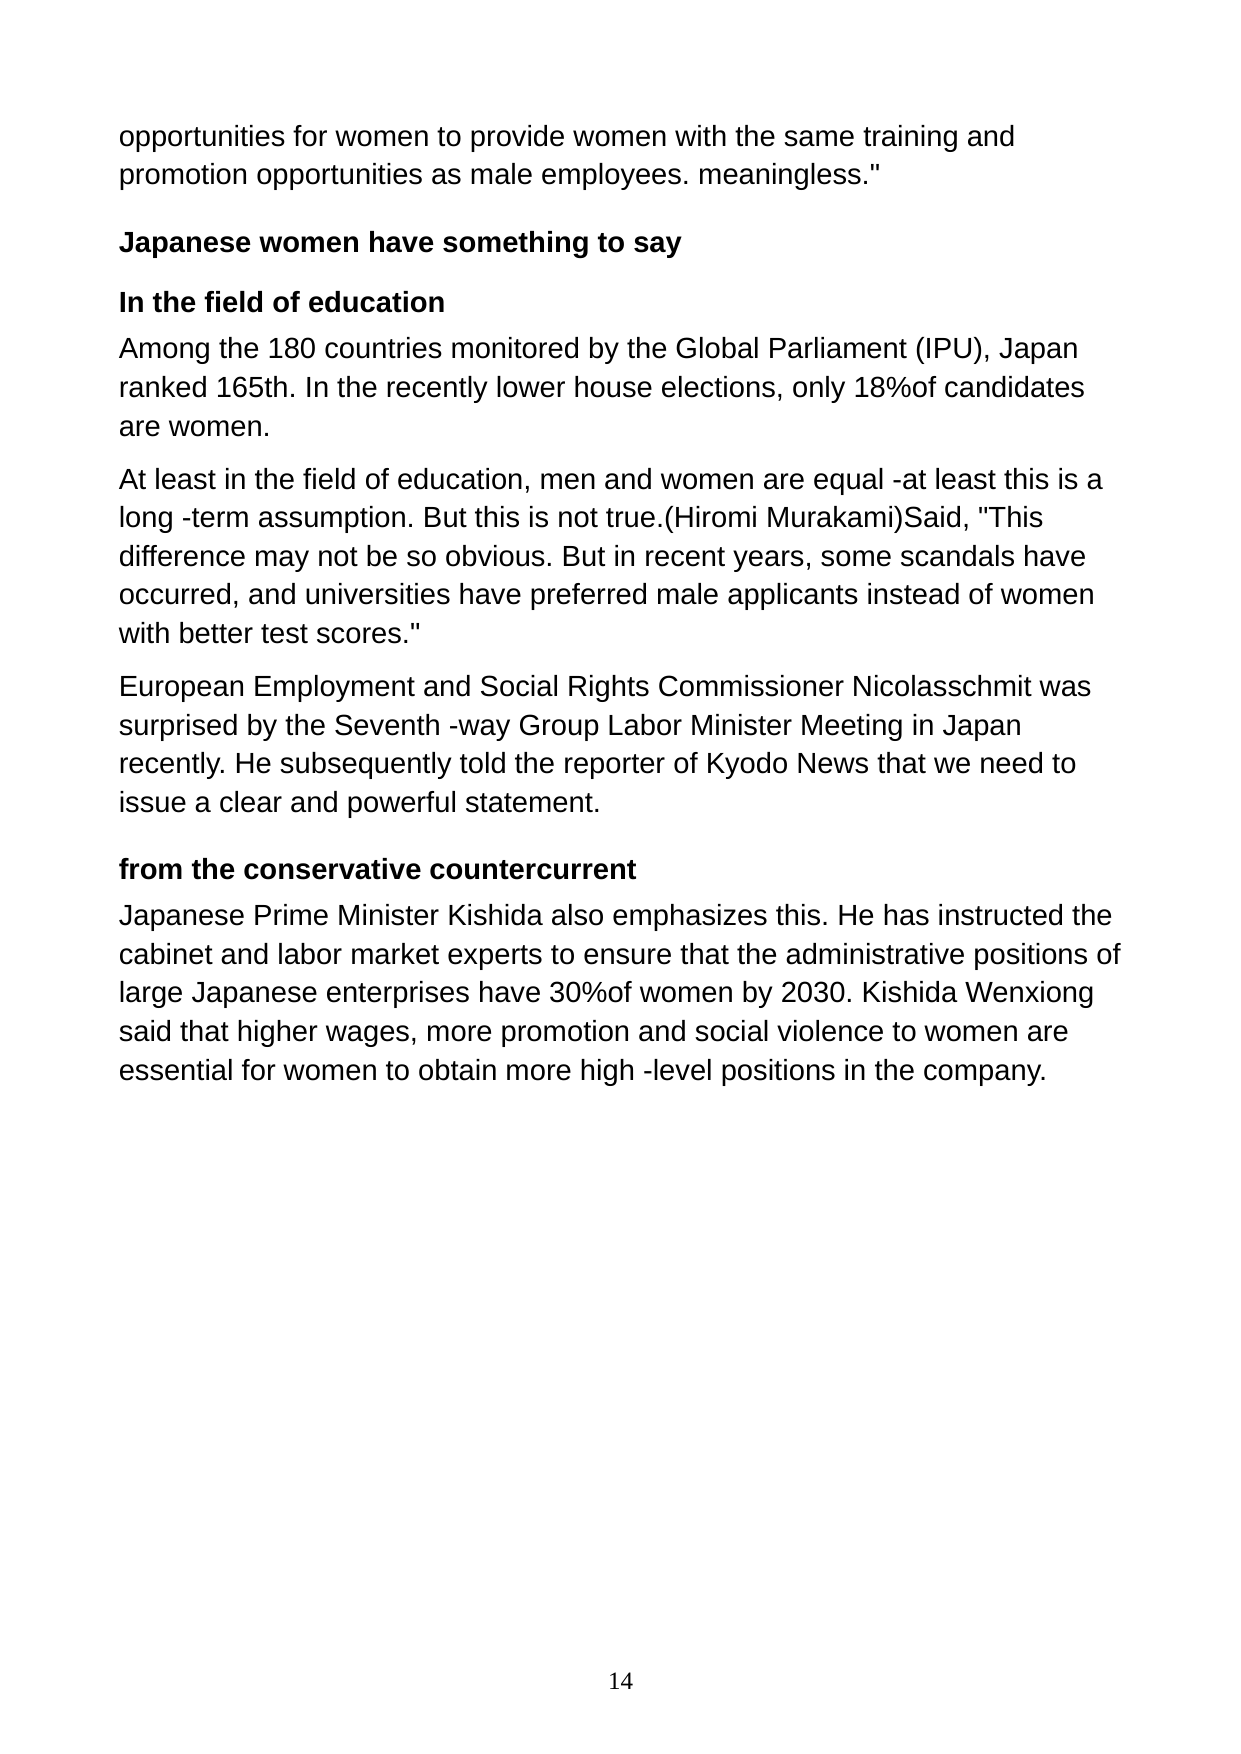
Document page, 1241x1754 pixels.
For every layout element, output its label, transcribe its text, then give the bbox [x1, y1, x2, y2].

text opportunities for women to provide women with the same training and promotion opportunities as male employees. meaningless." [118, 118, 1122, 191]
subtitle In the field of education [118, 285, 1122, 319]
subtitle from the conservative countercurrent [118, 852, 1122, 886]
subtitle Japanese women have something to say [118, 225, 1122, 258]
text Among the 180 countries monitored by the Global Parliament (IPU), Japan ranked 165th. In the recently lower house elections, only 18%of candidates are women. [118, 331, 1122, 442]
text European Employment and Social Rights Commissioner Nicolasschmit was surprised by the Seventh -way Group Labor Minister Meeting in Japan recently. He subsequently told the reporter of Kyodo News that we need to issue a clear and powerful statement. [118, 669, 1122, 818]
text Japanese Prime Minister Kishida also emphasizes this. He has instructed the cabinet and labor market experts to ensure that the administrative positions of large Japanese enterprises have 30%of women by 2030. Kishida Wenxiong said that higher wages, more promotion and social violence to women are essential for women to obtain more high -level positions in the company. [118, 898, 1122, 1086]
text At least in the field of education, men and women are equal -at least this is a long -term assumption. But this is not true.(Hiromi Murakami)Said, "This difference may not be so obvious. But in recent years, some scandals have occurred, and universities have preferred male applicants instead of women with better test scores." [118, 462, 1122, 649]
